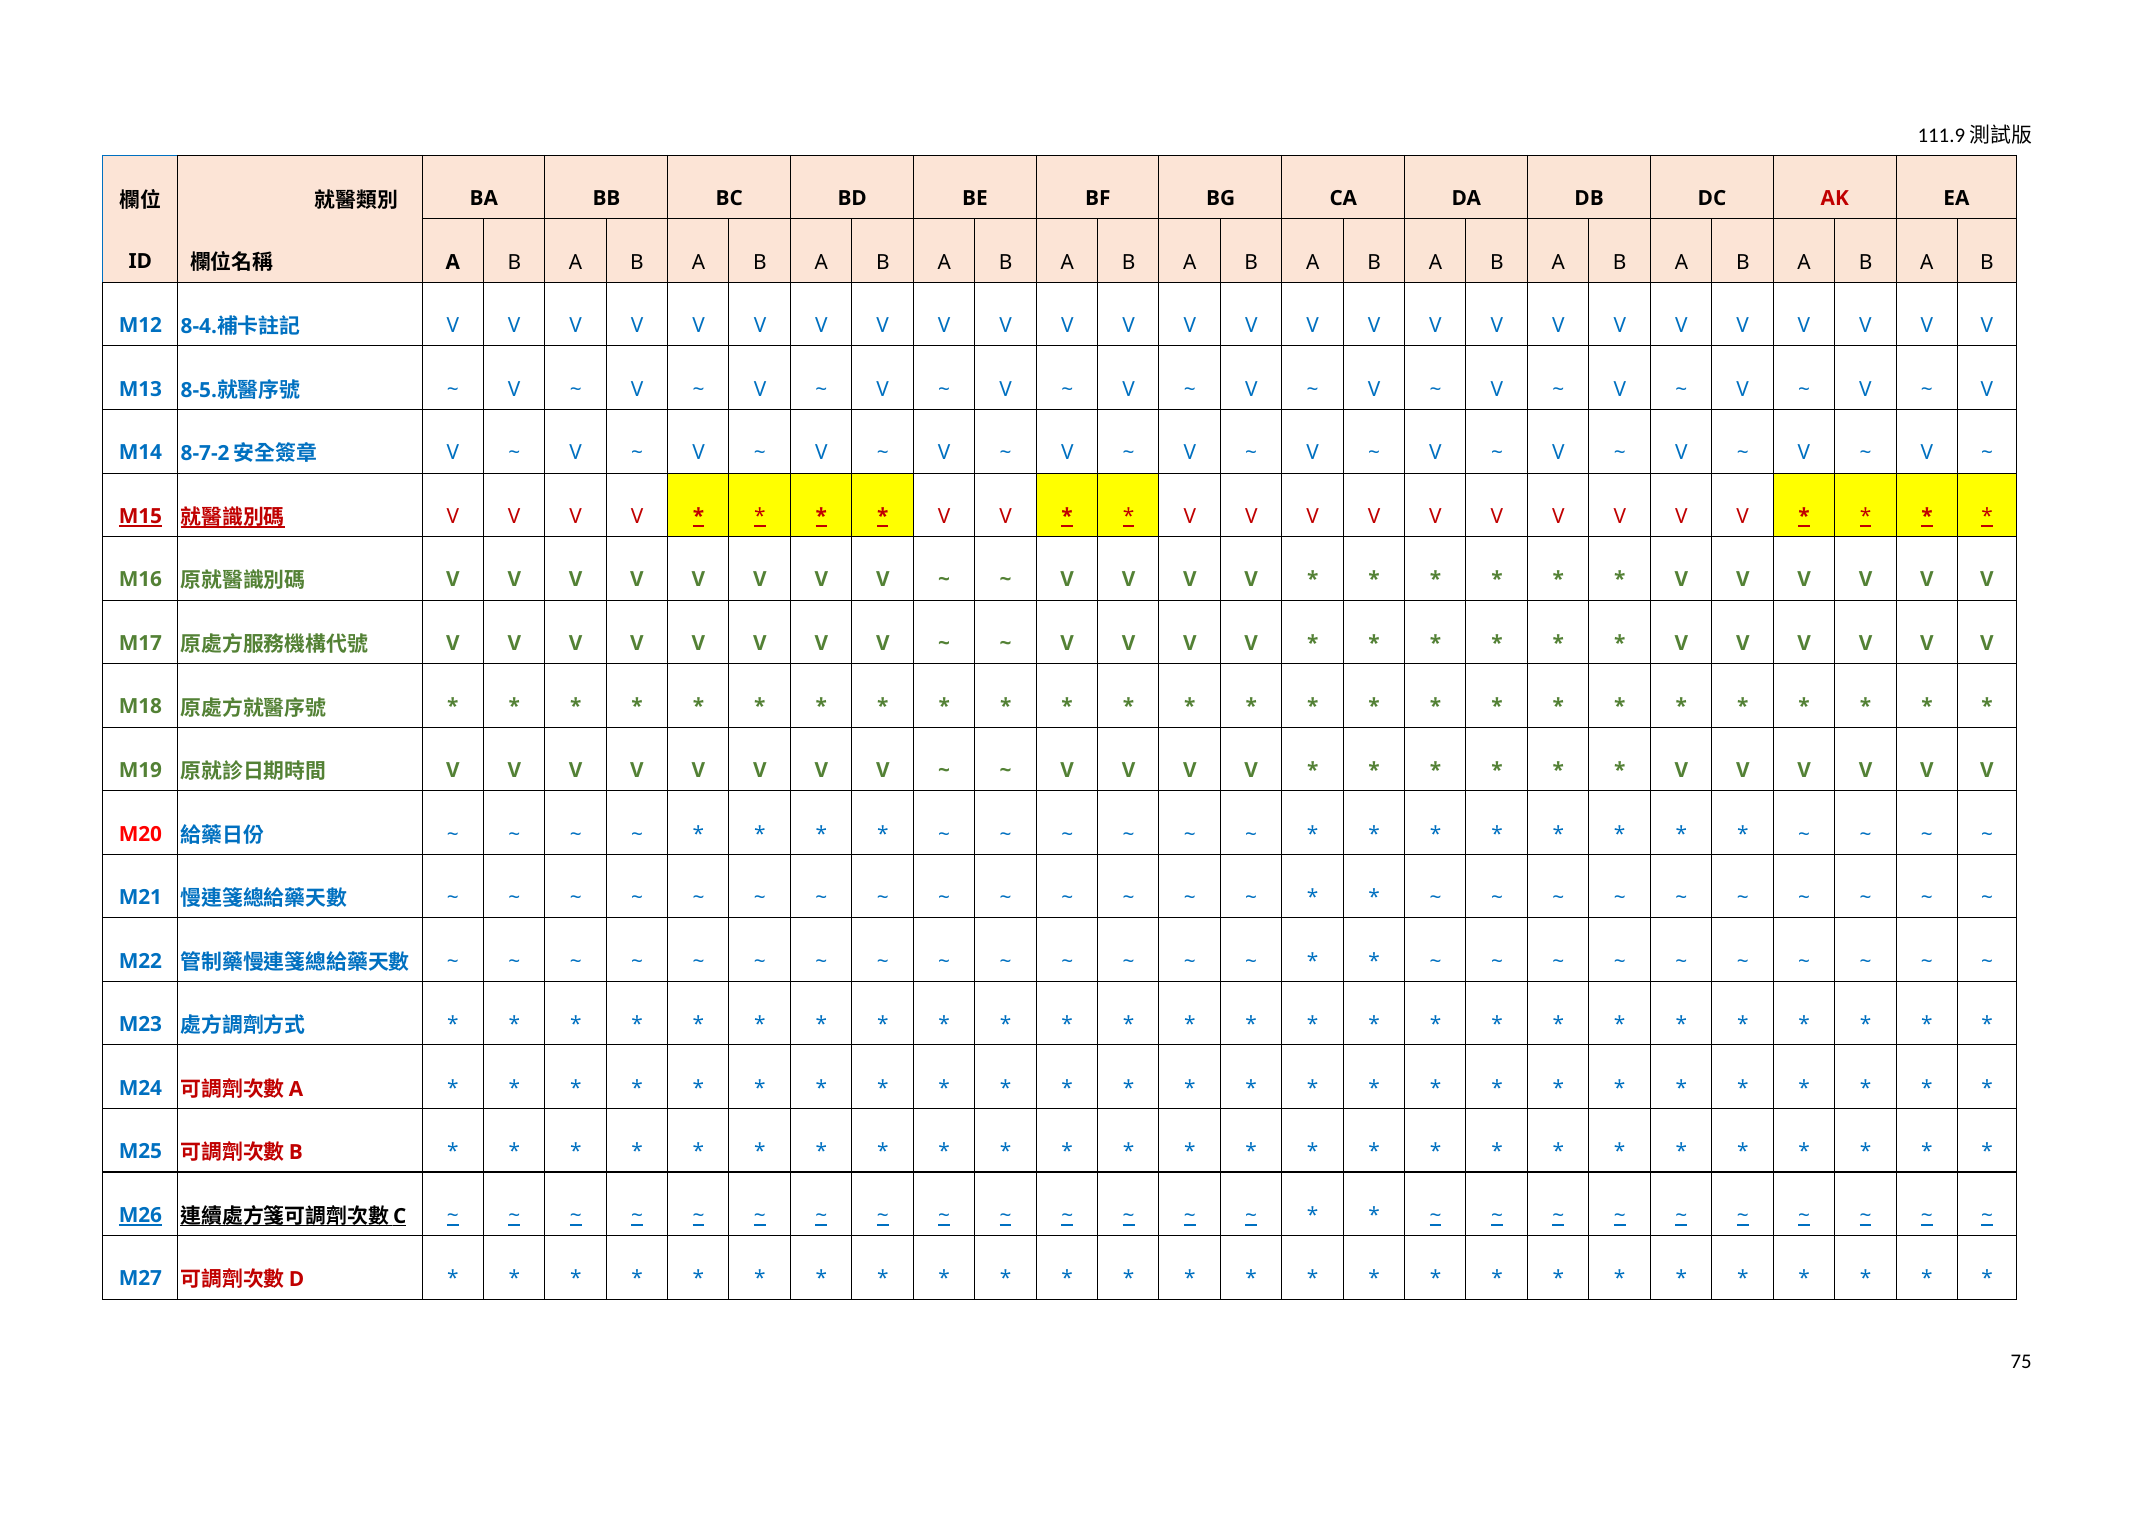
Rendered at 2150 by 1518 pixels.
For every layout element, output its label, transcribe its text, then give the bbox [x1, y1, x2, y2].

table_cell ~ [1958, 855, 2016, 917]
table_cell * [729, 474, 790, 536]
table_cell ~ [1037, 855, 1097, 917]
table_cell A [1651, 219, 1711, 282]
table_cell ~ [852, 410, 913, 472]
table_cell * [1405, 664, 1465, 727]
table_cell V [729, 346, 790, 409]
table_cell ~ [1897, 918, 1957, 981]
table_cell V [791, 410, 851, 472]
table_cell * [1589, 664, 1650, 727]
table_cell * [1282, 537, 1343, 599]
table_cell V [1589, 346, 1650, 409]
table_cell ~ [1774, 346, 1834, 409]
table_cell * [1589, 537, 1650, 599]
table_cell ~ [484, 791, 544, 854]
table_cell * [1651, 982, 1711, 1044]
table_cell B [852, 219, 913, 282]
table_cell * [1282, 664, 1343, 727]
table_cell * [1589, 982, 1650, 1044]
table_cell * [1037, 1045, 1097, 1108]
table_cell M20 [103, 791, 177, 854]
table_cell * [1221, 664, 1281, 727]
table_cell ~ [975, 601, 1036, 663]
table_cell ~ [484, 1173, 544, 1235]
table_header BG [1159, 156, 1281, 218]
table_cell * [1282, 1236, 1343, 1298]
table_cell V [1651, 283, 1711, 345]
table_cell * [1528, 1109, 1588, 1171]
table_cell ~ [914, 537, 974, 599]
table_cell A [791, 219, 851, 282]
table_cell * [914, 664, 974, 727]
table_cell * [791, 1236, 851, 1298]
table_cell ~ [545, 855, 606, 917]
table_cell V [1098, 601, 1158, 663]
table_cell ~ [668, 346, 728, 409]
table_cell * [975, 1236, 1036, 1298]
table_cell V [484, 728, 544, 790]
table_cell * [729, 1236, 790, 1298]
table_cell 可調劑次數B [178, 1109, 422, 1171]
table_cell V [1282, 410, 1343, 472]
table_cell * [1651, 1045, 1711, 1108]
table_cell ~ [484, 918, 544, 981]
table_cell M13 [103, 346, 177, 409]
table_cell V [1589, 283, 1650, 345]
table_cell * [668, 664, 728, 727]
table_cell * [1712, 982, 1773, 1044]
table_cell ~ [1466, 918, 1527, 981]
table_cell * [1835, 1236, 1896, 1298]
table_cell * [791, 1109, 851, 1171]
table_cell 原處方服務機構代號 [178, 601, 422, 663]
table_cell V [1344, 474, 1404, 536]
table_cell * [914, 1236, 974, 1298]
table_header BA [423, 156, 544, 218]
table_cell * [1528, 537, 1588, 599]
table_cell V [729, 283, 790, 345]
table_cell * [1037, 1109, 1097, 1171]
table_cell V [1712, 346, 1773, 409]
table_cell ~ [1221, 918, 1281, 981]
table_cell ~ [1098, 791, 1158, 854]
table_cell V [668, 728, 728, 790]
table_cell * [1897, 1109, 1957, 1171]
table_cell * [1835, 1109, 1896, 1171]
table_cell ~ [1221, 410, 1281, 472]
table_cell V [1159, 728, 1220, 790]
table_cell * [1466, 1236, 1527, 1298]
table_cell * [1098, 1236, 1158, 1298]
table_cell V [1958, 346, 2016, 409]
table_cell * [1282, 1173, 1343, 1235]
table_cell V [423, 601, 483, 663]
table_header DA [1405, 156, 1527, 218]
table_cell B [484, 219, 544, 282]
table_cell * [1037, 1236, 1097, 1298]
table_cell * [1344, 1109, 1404, 1171]
table_cell ~ [1835, 791, 1896, 854]
table_cell V [852, 537, 913, 599]
table_cell ~ [1221, 791, 1281, 854]
table_cell V [668, 283, 728, 345]
table_cell 可調劑次數D [178, 1236, 422, 1298]
table_cell * [1958, 982, 2016, 1044]
table_cell * [852, 1045, 913, 1108]
table_cell * [1589, 1236, 1650, 1298]
table_cell ~ [1282, 346, 1343, 409]
table_cell M18 [103, 664, 177, 727]
table_cell ~ [1466, 410, 1527, 472]
table_cell V [607, 474, 667, 536]
table_cell V [1897, 728, 1957, 790]
table_cell V [423, 410, 483, 472]
table_cell ~ [1098, 1173, 1158, 1235]
table_cell B [1466, 219, 1527, 282]
table_cell * [1159, 1236, 1220, 1298]
table_cell V [852, 601, 913, 663]
table_cell V [484, 537, 544, 599]
table_cell * [1405, 1109, 1465, 1171]
table_cell A [423, 219, 483, 282]
table_header 就醫類別 欄位名稱 [178, 156, 422, 282]
table_cell V [1774, 601, 1834, 663]
table_cell ~ [1159, 791, 1220, 854]
table_cell A [1282, 219, 1343, 282]
table_cell * [545, 1236, 606, 1298]
table_cell V [1651, 601, 1711, 663]
table_cell V [1651, 474, 1711, 536]
table_cell B [1098, 219, 1158, 282]
table_cell V [1958, 728, 2016, 790]
table_cell * [729, 1109, 790, 1171]
table_cell V [607, 283, 667, 345]
table_cell * [1528, 1045, 1588, 1108]
table_cell B [1958, 219, 2016, 282]
table_cell ~ [1159, 1173, 1220, 1235]
table_cell V [423, 537, 483, 599]
table_cell * [484, 982, 544, 1044]
table_cell M16 [103, 537, 177, 599]
table_header BF [1037, 156, 1158, 218]
table_cell * [1405, 791, 1465, 854]
table_cell * [1651, 1109, 1711, 1171]
table_cell V [852, 346, 913, 409]
table_cell * [1405, 1236, 1465, 1298]
table_cell ~ [914, 855, 974, 917]
table_cell * [1589, 791, 1650, 854]
table_cell 8-5.就醫序號 [178, 346, 422, 409]
table_cell V [1098, 728, 1158, 790]
table_cell * [545, 1045, 606, 1108]
table_cell * [484, 1236, 544, 1298]
table_cell * [1958, 474, 2016, 536]
table_cell A [1159, 219, 1220, 282]
table_cell V [975, 283, 1036, 345]
table_cell * [975, 664, 1036, 727]
table_cell 8-7-2安全簽章 [178, 410, 422, 472]
table_cell ~ [1835, 410, 1896, 472]
table_cell ~ [1897, 855, 1957, 917]
table_header BC [668, 156, 790, 218]
table_cell * [1958, 1045, 2016, 1108]
table_cell ~ [484, 410, 544, 472]
table_cell * [1774, 1109, 1834, 1171]
table_cell * [1282, 728, 1343, 790]
table_cell V [1466, 474, 1527, 536]
table_cell V [1835, 346, 1896, 409]
table_cell B [975, 219, 1036, 282]
table_cell * [1651, 1236, 1711, 1298]
table_cell * [1712, 1236, 1773, 1298]
table_cell A [1774, 219, 1834, 282]
table_cell * [545, 1109, 606, 1171]
table_cell * [1466, 1045, 1527, 1108]
table_cell ~ [729, 1173, 790, 1235]
table_cell ~ [1405, 346, 1465, 409]
table_cell * [423, 1045, 483, 1108]
table_cell * [1958, 1236, 2016, 1298]
table_cell B [1712, 219, 1773, 282]
table_cell A [914, 219, 974, 282]
table_cell V [975, 474, 1036, 536]
table_cell * [607, 664, 667, 727]
table_cell * [1282, 918, 1343, 981]
table_cell * [1466, 664, 1527, 727]
table_cell V [607, 346, 667, 409]
table_cell A [1037, 219, 1097, 282]
table_cell ~ [914, 1173, 974, 1235]
table_cell A [1405, 219, 1465, 282]
table_cell V [423, 728, 483, 790]
table_cell * [1528, 664, 1588, 727]
table_cell M27 [103, 1236, 177, 1298]
table_cell V [1528, 283, 1588, 345]
table_cell * [1221, 1236, 1281, 1298]
table_cell ~ [1651, 918, 1711, 981]
table_cell V [1835, 728, 1896, 790]
table_cell * [1897, 1045, 1957, 1108]
table_cell V [1221, 728, 1281, 790]
table_cell V [852, 283, 913, 345]
table_cell V [607, 728, 667, 790]
table_cell * [1098, 1109, 1158, 1171]
table_cell ~ [975, 918, 1036, 981]
table_cell * [1835, 474, 1896, 536]
table_cell * [1221, 1045, 1281, 1108]
table_cell ~ [1344, 410, 1404, 472]
table_cell V [607, 601, 667, 663]
table_cell V [1159, 601, 1220, 663]
table_cell V [545, 537, 606, 599]
table_cell V [1712, 601, 1773, 663]
table_cell * [1897, 664, 1957, 727]
table_cell * [1098, 474, 1158, 536]
table_cell * [1589, 1109, 1650, 1171]
table_cell V [1221, 346, 1281, 409]
table_cell * [1282, 855, 1343, 917]
table_cell V [607, 537, 667, 599]
table_cell V [1221, 283, 1281, 345]
table_cell V [1958, 283, 2016, 345]
table_cell V [668, 601, 728, 663]
table_cell V [791, 728, 851, 790]
table_cell ~ [668, 1173, 728, 1235]
table_cell ~ [1712, 918, 1773, 981]
table_cell V [1958, 537, 2016, 599]
table_cell * [791, 474, 851, 536]
table_cell ~ [607, 855, 667, 917]
table_cell ~ [1466, 855, 1527, 917]
table_cell * [1282, 601, 1343, 663]
table_cell * [791, 982, 851, 1044]
table_cell * [1282, 1109, 1343, 1171]
table_cell * [1466, 982, 1527, 1044]
table_cell * [1344, 1173, 1404, 1235]
table_cell ~ [1528, 346, 1588, 409]
table_cell * [668, 1045, 728, 1108]
table_cell B [729, 219, 790, 282]
table_cell ~ [1405, 855, 1465, 917]
table_cell * [852, 474, 913, 536]
table_cell V [1835, 537, 1896, 599]
table_cell ~ [1159, 855, 1220, 917]
table_cell * [1528, 791, 1588, 854]
table_cell ~ [668, 855, 728, 917]
table_cell ~ [1651, 1173, 1711, 1235]
table_cell * [791, 791, 851, 854]
table_cell M22 [103, 918, 177, 981]
table_cell ~ [1405, 1173, 1465, 1235]
table_cell * [1098, 1045, 1158, 1108]
table_cell ~ [791, 1173, 851, 1235]
table_cell A [668, 219, 728, 282]
table_cell ~ [1958, 791, 2016, 854]
table_cell A [545, 219, 606, 282]
table_cell B [1589, 219, 1650, 282]
table_cell * [1159, 1109, 1220, 1171]
table_cell * [1037, 474, 1097, 536]
table_cell A [1897, 219, 1957, 282]
table_header 欄位ID [103, 156, 177, 282]
table_cell * [1405, 982, 1465, 1044]
table_cell * [852, 791, 913, 854]
table_cell * [1344, 664, 1404, 727]
table_cell ~ [423, 1173, 483, 1235]
table_cell V [1037, 601, 1097, 663]
table_cell ~ [975, 410, 1036, 472]
table_cell * [1712, 1109, 1773, 1171]
table_cell ~ [1037, 1173, 1097, 1235]
table_cell V [1037, 410, 1097, 472]
table_cell * [914, 982, 974, 1044]
table_cell * [1774, 1045, 1834, 1108]
table_cell ~ [1037, 346, 1097, 409]
table_cell * [1466, 1109, 1527, 1171]
table_cell * [852, 1236, 913, 1298]
table_cell ~ [545, 346, 606, 409]
table_cell * [1835, 664, 1896, 727]
table_cell V [1221, 474, 1281, 536]
table_cell M24 [103, 1045, 177, 1108]
table_cell * [1037, 664, 1097, 727]
table_cell * [791, 1045, 851, 1108]
table_cell ~ [1774, 918, 1834, 981]
table_cell * [1466, 728, 1527, 790]
table_cell ~ [1897, 346, 1957, 409]
table_cell V [423, 474, 483, 536]
table_cell ~ [975, 1173, 1036, 1235]
table_cell M26 [103, 1173, 177, 1235]
table_cell 可調劑次數A [178, 1045, 422, 1108]
table_cell * [729, 982, 790, 1044]
table_cell * [1344, 537, 1404, 599]
table_cell V [1528, 410, 1588, 472]
table_cell * [1774, 474, 1834, 536]
table_cell V [484, 601, 544, 663]
table_cell * [1405, 537, 1465, 599]
table_header AK [1774, 156, 1896, 218]
table_cell * [975, 1045, 1036, 1108]
table_cell V [914, 283, 974, 345]
table_cell V [791, 601, 851, 663]
table_cell ~ [1651, 346, 1711, 409]
table_cell * [423, 1236, 483, 1298]
table_cell V [791, 537, 851, 599]
table_cell ~ [545, 791, 606, 854]
table_cell M15 [103, 474, 177, 536]
table_cell ~ [1835, 855, 1896, 917]
table_cell * [1528, 728, 1588, 790]
table_cell ~ [1528, 918, 1588, 981]
table_cell ~ [852, 1173, 913, 1235]
table_cell * [1774, 982, 1834, 1044]
table_cell ~ [607, 1173, 667, 1235]
table_cell V [1651, 537, 1711, 599]
table_cell V [668, 410, 728, 472]
table_cell 8-4.補卡註記 [178, 283, 422, 345]
table_cell 管制藥慢連箋總給藥天數 [178, 918, 422, 981]
table_cell ~ [1774, 791, 1834, 854]
table_cell ~ [729, 410, 790, 472]
table_cell * [852, 664, 913, 727]
table_cell M17 [103, 601, 177, 663]
table_cell * [1159, 1045, 1220, 1108]
table_cell ~ [852, 918, 913, 981]
table_cell V [1897, 283, 1957, 345]
table_cell ~ [1466, 1173, 1527, 1235]
table_header BD [791, 156, 913, 218]
table_cell V [1221, 537, 1281, 599]
table_cell ~ [914, 346, 974, 409]
table_cell * [668, 1236, 728, 1298]
table_cell B [1344, 219, 1404, 282]
table_cell ~ [607, 791, 667, 854]
table_cell ~ [668, 918, 728, 981]
table_cell V [1835, 601, 1896, 663]
table_cell V [1037, 537, 1097, 599]
table_cell ~ [484, 855, 544, 917]
table_cell ~ [1835, 1173, 1896, 1235]
table_cell ~ [1774, 1173, 1834, 1235]
table_cell * [1897, 982, 1957, 1044]
table_cell * [1774, 664, 1834, 727]
table_cell * [1712, 1045, 1773, 1108]
table_cell * [1098, 982, 1158, 1044]
table_cell ~ [1712, 410, 1773, 472]
table_cell ~ [1589, 410, 1650, 472]
table_cell * [668, 474, 728, 536]
table_cell ~ [1958, 410, 2016, 472]
table_cell * [423, 1109, 483, 1171]
table_cell * [729, 791, 790, 854]
table_cell ~ [1159, 918, 1220, 981]
table_cell * [1466, 791, 1527, 854]
table_cell 連續處方箋可調劑次數C [178, 1173, 422, 1235]
table_cell 原就診日期時間 [178, 728, 422, 790]
table_cell ~ [423, 855, 483, 917]
table_cell V [914, 474, 974, 536]
table_cell * [607, 1109, 667, 1171]
table_cell V [545, 601, 606, 663]
table_cell * [1835, 1045, 1896, 1108]
table_cell * [791, 664, 851, 727]
table_cell * [1712, 664, 1773, 727]
table_cell * [1344, 855, 1404, 917]
table_cell V [1282, 283, 1343, 345]
table_cell * [1221, 1109, 1281, 1171]
table_cell ~ [607, 410, 667, 472]
table_cell V [729, 537, 790, 599]
table_cell 慢連箋總給藥天數 [178, 855, 422, 917]
table_cell V [1651, 728, 1711, 790]
table_header DC [1651, 156, 1773, 218]
table_cell * [1466, 537, 1527, 599]
table_cell ~ [1221, 855, 1281, 917]
table_cell V [1712, 728, 1773, 790]
table_cell ~ [1651, 855, 1711, 917]
table_cell V [1712, 537, 1773, 599]
table_cell V [1466, 283, 1527, 345]
table_cell M12 [103, 283, 177, 345]
table_header DB [1528, 156, 1650, 218]
table_cell * [668, 982, 728, 1044]
table_cell V [484, 283, 544, 345]
table_cell ~ [1098, 855, 1158, 917]
table_cell * [668, 791, 728, 854]
table_cell V [1159, 283, 1220, 345]
table_cell * [1589, 728, 1650, 790]
table_cell ~ [914, 791, 974, 854]
table_cell * [975, 1109, 1036, 1171]
table_cell * [1344, 601, 1404, 663]
table_cell * [1282, 982, 1343, 1044]
table_cell ~ [791, 346, 851, 409]
table_cell * [484, 664, 544, 727]
table_cell ~ [852, 855, 913, 917]
table_cell * [1528, 1236, 1588, 1298]
table_cell ~ [1405, 918, 1465, 981]
table_cell V [1037, 728, 1097, 790]
table_cell * [975, 982, 1036, 1044]
table_cell * [1282, 1045, 1343, 1108]
table_cell V [1344, 346, 1404, 409]
table_cell V [1466, 346, 1527, 409]
table_cell * [914, 1045, 974, 1108]
table_cell ~ [975, 537, 1036, 599]
table_cell ~ [423, 791, 483, 854]
table_cell ~ [1221, 1173, 1281, 1235]
table_cell ~ [729, 918, 790, 981]
table_cell * [1528, 601, 1588, 663]
table_cell V [484, 474, 544, 536]
table_cell 處方調劑方式 [178, 982, 422, 1044]
table_cell ~ [791, 855, 851, 917]
table_cell V [423, 283, 483, 345]
table_cell V [1405, 283, 1465, 345]
table_cell * [1159, 982, 1220, 1044]
table_cell ~ [914, 728, 974, 790]
table_cell ~ [545, 918, 606, 981]
table_cell V [484, 346, 544, 409]
table_cell V [1897, 601, 1957, 663]
table_cell V [1159, 474, 1220, 536]
table_cell * [1344, 982, 1404, 1044]
table_cell * [423, 982, 483, 1044]
table_cell ~ [1712, 855, 1773, 917]
table_cell ~ [423, 346, 483, 409]
table_cell B [607, 219, 667, 282]
table_cell V [1958, 601, 2016, 663]
table_cell * [1344, 1045, 1404, 1108]
table_cell ~ [1774, 855, 1834, 917]
table_cell * [729, 664, 790, 727]
table_cell ~ [914, 918, 974, 981]
table_cell ~ [423, 918, 483, 981]
table_cell 原就醫識別碼 [178, 537, 422, 599]
table_cell V [1098, 346, 1158, 409]
table_cell * [914, 1109, 974, 1171]
table_cell V [545, 728, 606, 790]
table_cell V [1344, 283, 1404, 345]
table_cell V [1159, 410, 1220, 472]
table_cell ~ [607, 918, 667, 981]
table_cell ~ [1589, 1173, 1650, 1235]
table_cell V [1282, 474, 1343, 536]
table_cell V [1897, 537, 1957, 599]
table_cell 原處方就醫序號 [178, 664, 422, 727]
table_cell ~ [1037, 918, 1097, 981]
table_cell * [1712, 791, 1773, 854]
table_cell * [423, 664, 483, 727]
table_cell * [607, 1045, 667, 1108]
table_cell * [1774, 1236, 1834, 1298]
table_cell ~ [1589, 918, 1650, 981]
table_cell V [1221, 601, 1281, 663]
table_cell V [975, 346, 1036, 409]
table_cell * [1835, 982, 1896, 1044]
table_cell * [1651, 664, 1711, 727]
table_cell * [1466, 601, 1527, 663]
table_cell ~ [1528, 1173, 1588, 1235]
table_cell ~ [1835, 918, 1896, 981]
table_cell V [1037, 283, 1097, 345]
table_cell * [545, 982, 606, 1044]
table_cell V [1651, 410, 1711, 472]
table_cell V [1774, 728, 1834, 790]
table_cell * [1651, 791, 1711, 854]
table_cell B [1221, 219, 1281, 282]
table_cell V [852, 728, 913, 790]
table_cell V [729, 728, 790, 790]
table_cell V [1405, 410, 1465, 472]
table_cell ~ [975, 791, 1036, 854]
table_cell V [1774, 410, 1834, 472]
table_cell * [1344, 791, 1404, 854]
table_cell V [668, 537, 728, 599]
table_cell ~ [1712, 1173, 1773, 1235]
table_cell M23 [103, 982, 177, 1044]
table_cell M25 [103, 1109, 177, 1171]
table_cell M14 [103, 410, 177, 472]
table_cell ~ [1098, 410, 1158, 472]
table_cell * [1344, 918, 1404, 981]
table_cell * [1405, 728, 1465, 790]
table_cell V [545, 410, 606, 472]
table_cell ~ [1159, 346, 1220, 409]
table_cell ~ [545, 1173, 606, 1235]
table_cell V [545, 283, 606, 345]
table_cell V [1774, 283, 1834, 345]
table_header EA [1897, 156, 2016, 218]
table_cell * [1897, 1236, 1957, 1298]
table_cell V [1589, 474, 1650, 536]
table_cell ~ [1589, 855, 1650, 917]
table_cell * [1344, 1236, 1404, 1298]
table_header BB [545, 156, 667, 218]
table_cell ~ [914, 601, 974, 663]
table_cell * [1589, 601, 1650, 663]
table_cell ~ [975, 728, 1036, 790]
table_cell M19 [103, 728, 177, 790]
table_cell * [484, 1109, 544, 1171]
table_cell M21 [103, 855, 177, 917]
table_cell * [545, 664, 606, 727]
table_cell * [852, 1109, 913, 1171]
table_cell V [1712, 474, 1773, 536]
table_cell V [1835, 283, 1896, 345]
table_cell V [1405, 474, 1465, 536]
table_cell ~ [1037, 791, 1097, 854]
table_cell ~ [1528, 855, 1588, 917]
table_header BE [914, 156, 1036, 218]
table_cell V [791, 283, 851, 345]
table_cell V [1098, 283, 1158, 345]
table_cell * [729, 1045, 790, 1108]
table_header CA [1282, 156, 1404, 218]
table_cell V [1897, 410, 1957, 472]
table_cell * [1589, 1045, 1650, 1108]
table_cell V [1098, 537, 1158, 599]
table_cell * [1344, 728, 1404, 790]
table_cell * [1958, 1109, 2016, 1171]
table_cell V [729, 601, 790, 663]
table_cell * [1897, 474, 1957, 536]
table_cell A [1528, 219, 1588, 282]
table_cell ~ [1098, 918, 1158, 981]
table_cell * [1282, 791, 1343, 854]
table_cell * [484, 1045, 544, 1108]
table_cell ~ [729, 855, 790, 917]
table_cell * [1528, 982, 1588, 1044]
table_cell V [545, 474, 606, 536]
table_cell * [1221, 982, 1281, 1044]
table_cell B [1835, 219, 1896, 282]
table_cell ~ [1897, 791, 1957, 854]
table_cell V [914, 410, 974, 472]
table_cell * [1405, 601, 1465, 663]
table_cell ~ [1958, 1173, 2016, 1235]
table_cell V [1712, 283, 1773, 345]
table_cell * [852, 982, 913, 1044]
table_cell * [607, 1236, 667, 1298]
table_cell * [1098, 664, 1158, 727]
table_cell 就醫識別碼 [178, 474, 422, 536]
table_cell * [1958, 664, 2016, 727]
table_cell V [1774, 537, 1834, 599]
table_cell * [1159, 664, 1220, 727]
table_cell * [1037, 982, 1097, 1044]
table_cell ~ [1958, 918, 2016, 981]
table_cell V [1528, 474, 1588, 536]
table_cell ~ [975, 855, 1036, 917]
table_cell ~ [1897, 1173, 1957, 1235]
table_cell * [1405, 1045, 1465, 1108]
table_cell * [668, 1109, 728, 1171]
table_cell 給藥日份 [178, 791, 422, 854]
table_cell ~ [791, 918, 851, 981]
table_cell * [607, 982, 667, 1044]
table_cell V [1159, 537, 1220, 599]
